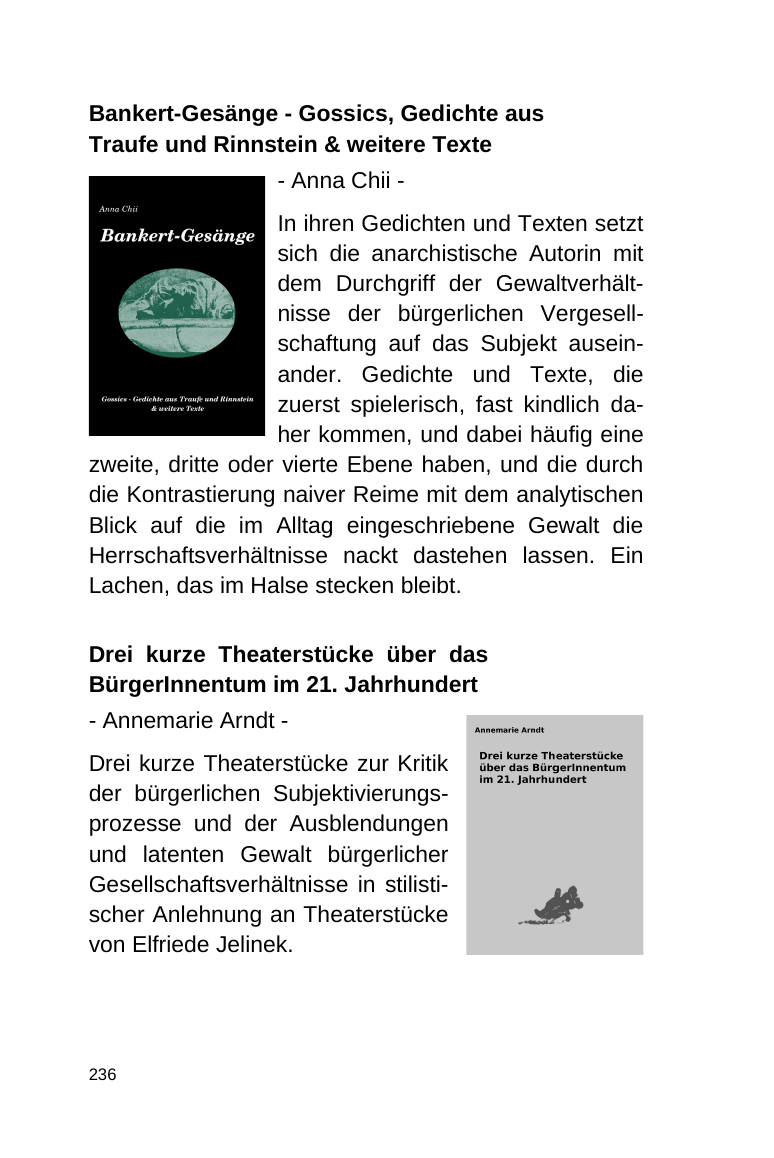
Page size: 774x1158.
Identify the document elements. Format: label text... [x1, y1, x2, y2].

text - Annemarie Arndt - [88, 707, 644, 734]
text Drei kurze Theaterstücke zur Kritik der bürgerlichen Subjektivierungs-prozesse und der Ausblendungen und latenten Gewalt bürgerlicher Gesellschaftsverhältnisse in stilisti-scher Anlehnung an Theaterstücke von Elfriede Jelinek. [88, 750, 644, 958]
text Bankert-Gesänge - Gossics, Gedichte aus Traufe und Rinnstein & weitere Texte [88, 100, 644, 157]
text Drei kurze Theaterstücke über das BürgerInnentum im 21. Jahrhundert [88, 641, 656, 697]
text - Anna Chii - [88, 167, 644, 193]
picture [466, 715, 644, 955]
text In ihren Gedichten und Texten setzt sich die anarchistische Autorin mit dem Durchgriff der Gewaltverhält-nisse der bürgerlichen Vergesell-schaftung auf das Subjekt ausein-ander. Gedichte und Texte, die zuerst spielerisch, fast kindlich da-her kommen, und dabei häufig eine zweite, dritte oder vierte Ebene haben, und die durch die Kontrastierung naiver Reime mit dem analytischen Blick auf die im Alltag eingeschriebene Gewalt die Herrschaftsverhältnisse nackt dastehen lassen. Ein Lachen, das im Halse stecken bleibt. [88, 209, 644, 598]
picture [88, 176, 266, 436]
